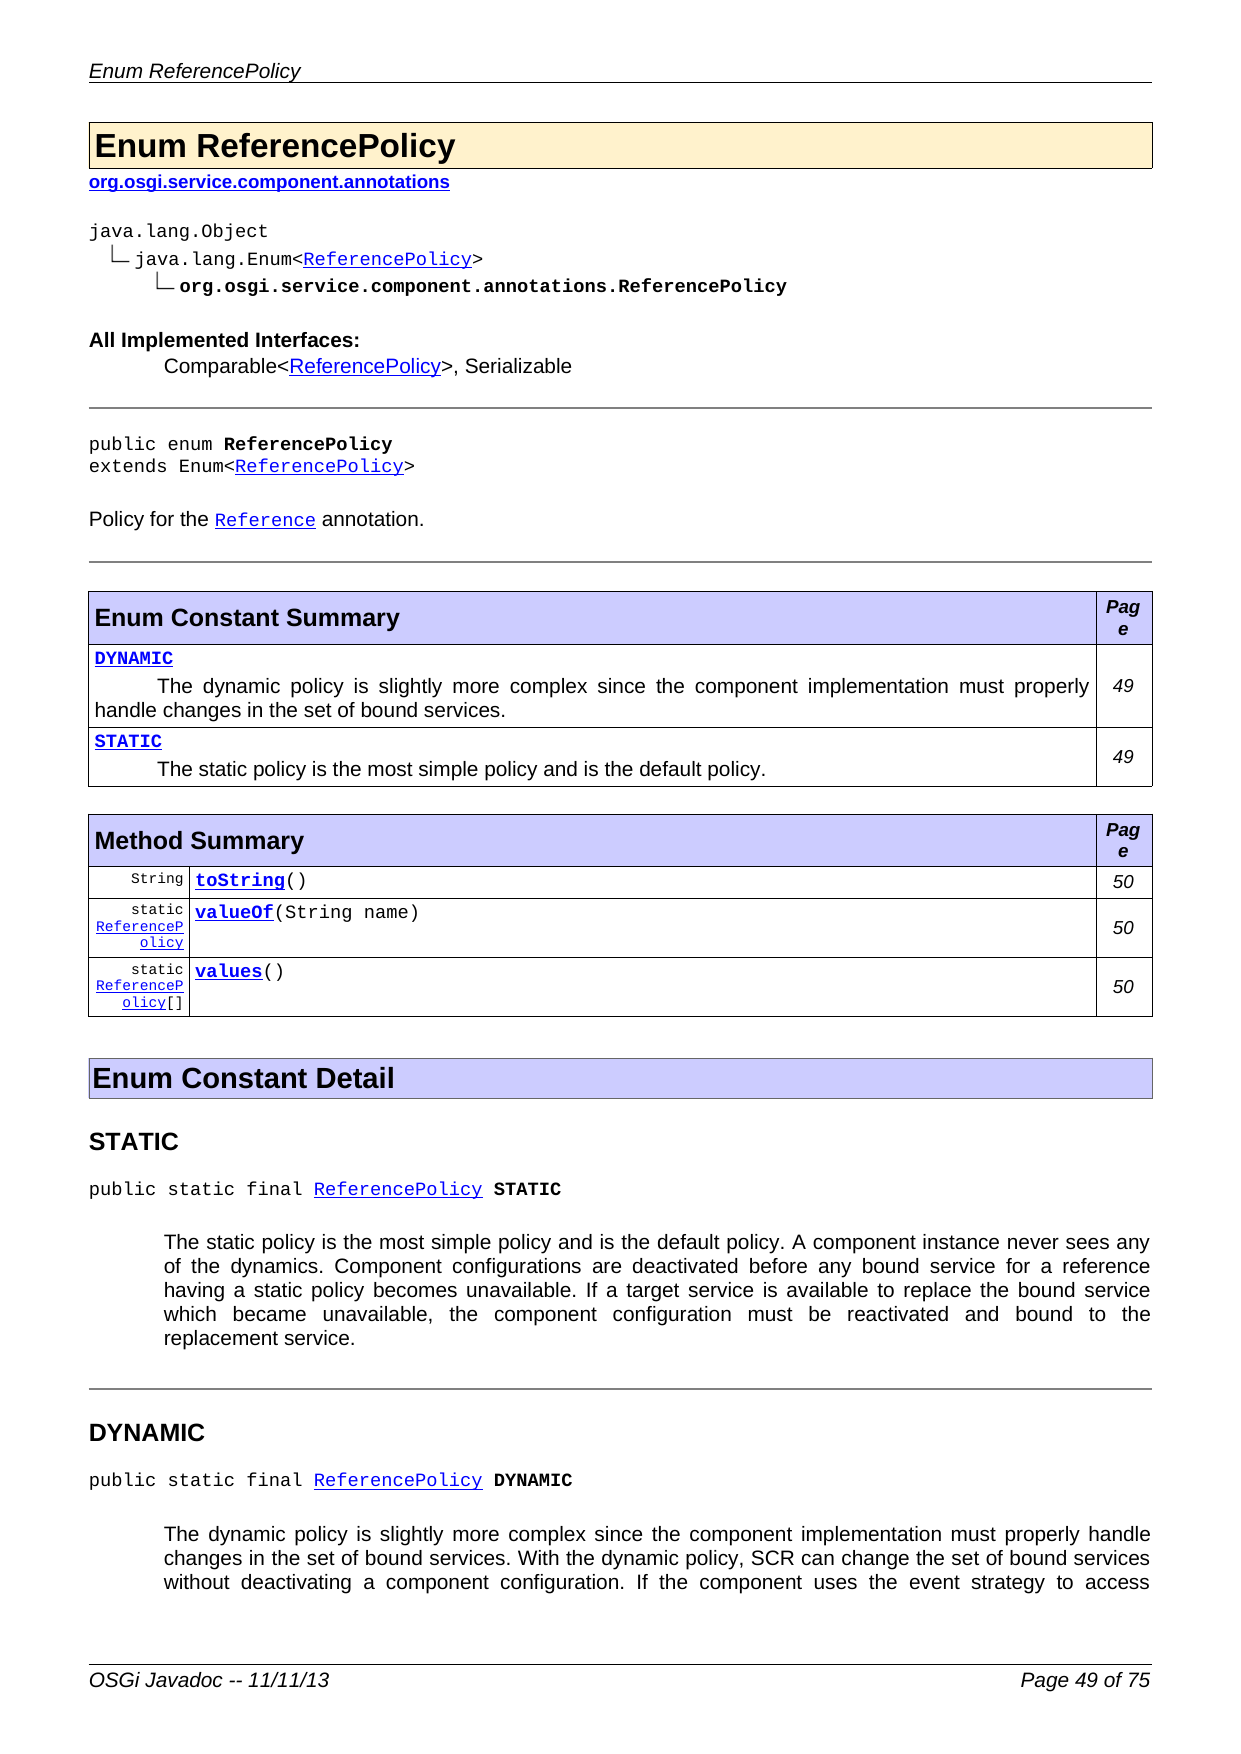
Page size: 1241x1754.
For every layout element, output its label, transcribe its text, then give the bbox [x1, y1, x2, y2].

table_cell 50 [1097, 899, 1152, 957]
table_cell 49 [1097, 728, 1152, 786]
table_cell String [89, 867, 189, 898]
table_cell STATIC The static policy is the most simple policy and is the default policy. [89, 728, 1096, 786]
table_cell 50 [1097, 867, 1152, 898]
table_cell DYNAMIC The dynamic policy is slightly more complex since the component implementation must properly handle changes in the set of bound services. [89, 645, 1096, 727]
text Policy for the Reference annotation. [88, 507, 1152, 532]
subtitle All Implemented Interfaces: [88, 327, 1152, 351]
table_header Page [1097, 815, 1152, 866]
text public static final ReferencePolicy DYNAMIC [88, 1471, 1152, 1492]
subtitle Enum Constant Detail [90, 1059, 1152, 1098]
subtitle DYNAMIC [88, 1418, 1152, 1447]
subtitle Enum ReferencePolicy [90, 123, 1152, 168]
text org.osgi.service.component.annotations [88, 171, 1152, 193]
table_cell valueOf(String name) [190, 899, 1096, 957]
table_cell toString() [190, 867, 1096, 898]
picture [111, 243, 135, 266]
text The static policy is the most simple policy and is the default policy. A component instance never sees any of the dynamics. Component configurations are deactivated before any bound service for a reference having a static policy becomes unavailable. If a target service is available to replace the bound service which became unavailable, the component configuration must be reactivated and bound to the replacement service. [163, 1230, 1152, 1350]
text java.lang.Enum<ReferencePolicy> [88, 243, 1152, 271]
text Comparable<ReferencePolicy>, Serializable [163, 354, 1152, 378]
table_cell values() [190, 958, 1096, 1016]
text java.lang.Object [88, 222, 1152, 243]
table_cell static ReferencePolicy[] [89, 958, 189, 1016]
table_cell 49 [1097, 645, 1152, 727]
picture [156, 270, 180, 293]
text org.osgi.service.component.annotations.ReferencePolicy [88, 271, 1152, 298]
text extends Enum<ReferencePolicy> [88, 456, 1152, 478]
table_header Method Summary [89, 815, 1096, 866]
table_header Enum Constant Summary [89, 592, 1096, 644]
table_header Page [1097, 592, 1152, 644]
table_cell 50 [1097, 958, 1152, 1016]
text public enum ReferencePolicy [88, 435, 1152, 456]
subtitle STATIC [88, 1127, 1152, 1156]
text The dynamic policy is slightly more complex since the component implementation must properly handle changes in the set of bound services. With the dynamic policy, SCR can change the set of bound services without deactivating a component configuration. If the component uses the event strategy to access [163, 1522, 1152, 1593]
text public static final ReferencePolicy STATIC [88, 1180, 1152, 1201]
table_cell static ReferencePolicy [89, 899, 189, 957]
